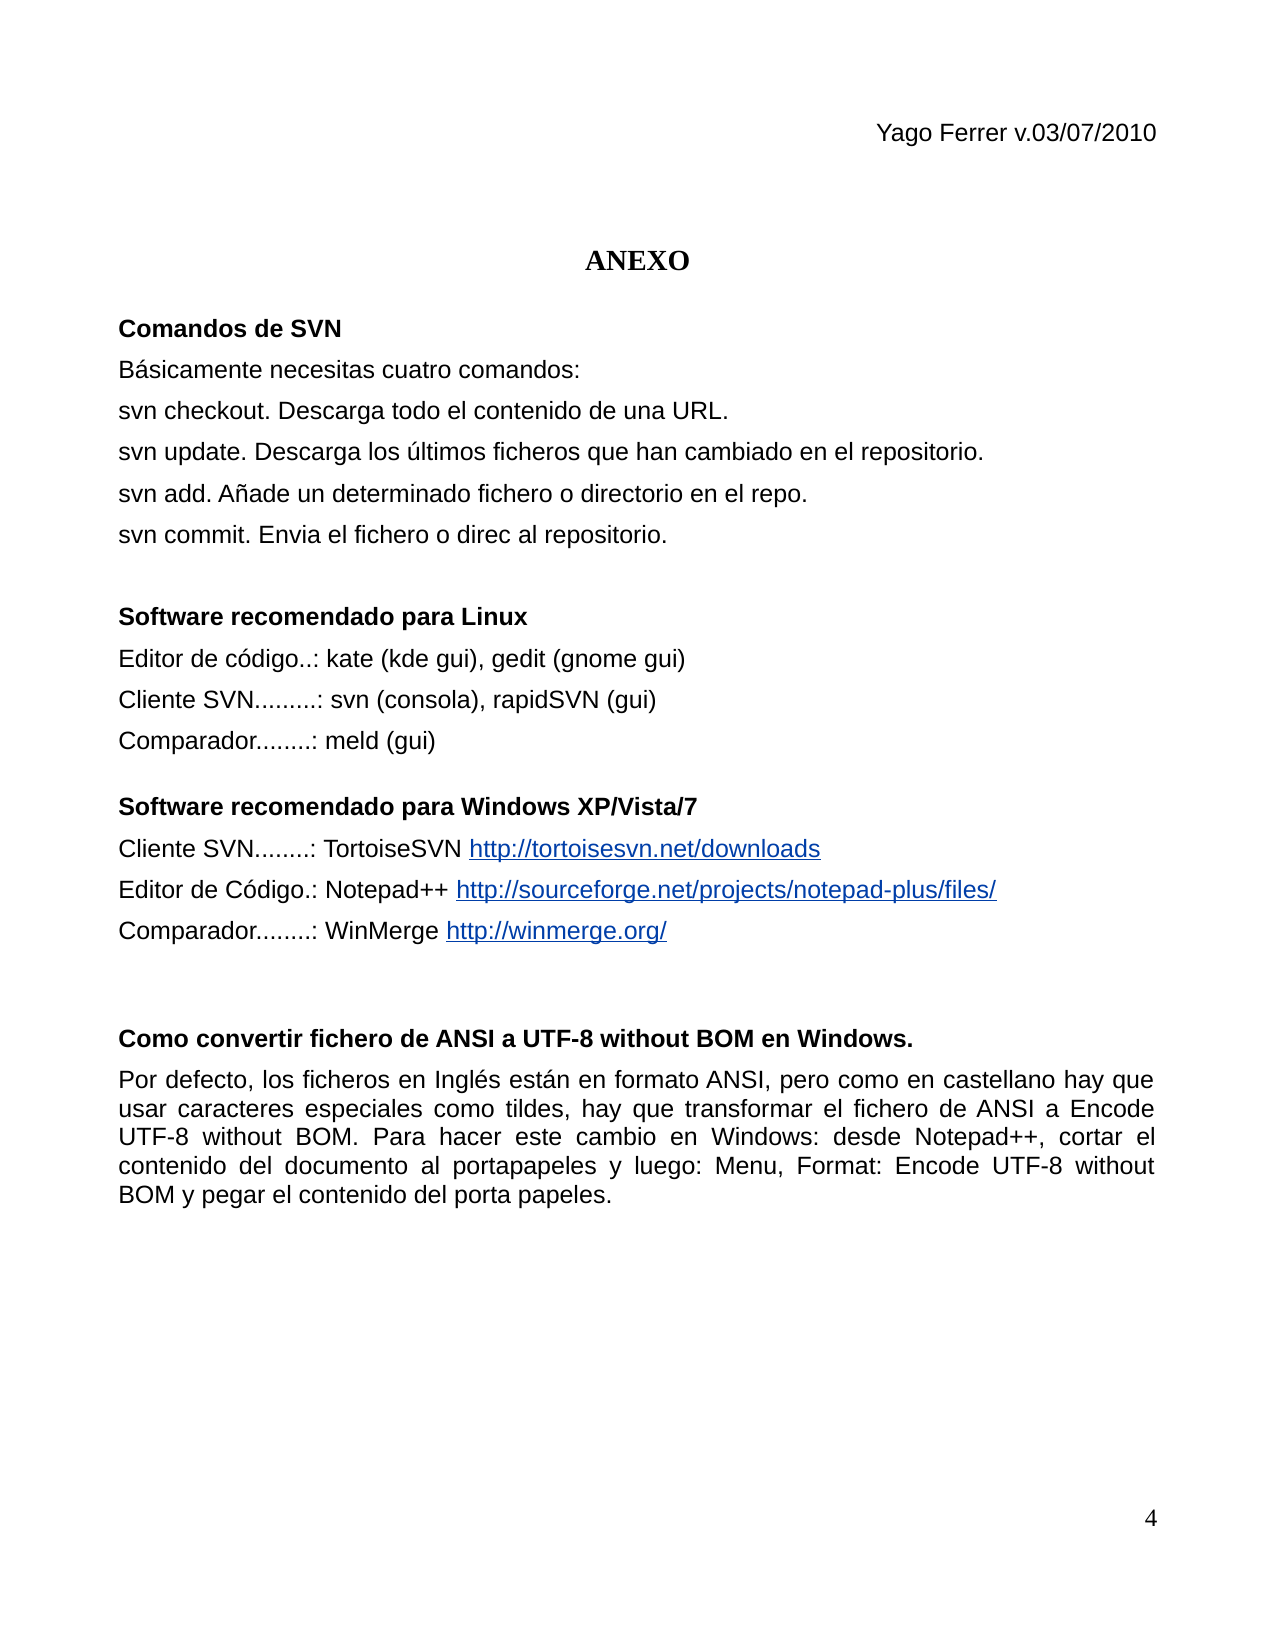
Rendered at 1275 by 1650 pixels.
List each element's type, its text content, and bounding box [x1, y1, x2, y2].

text Comparador........: meld (gui) [118, 726, 1157, 755]
text Software recomendado para Linux [118, 602, 1157, 631]
subtitle Comandos de SVN [118, 314, 1157, 342]
text svn add. Añade un determinado fichero o directorio en el repo. [118, 479, 1157, 507]
text Básicamente necesitas cuatro comandos: [118, 355, 1157, 384]
text svn update. Descarga los últimos ficheros que han cambiado en el repositorio. [118, 437, 1157, 466]
subtitle Software recomendado para Windows XP/Vista/7 [118, 792, 1157, 821]
text svn commit. Envia el fichero o direc al repositorio. [118, 520, 1157, 549]
text Cliente SVN........: TortoiseSVN http://tortoisesvn.net/downloads [118, 834, 1157, 862]
text Por defecto, los ficheros en Inglés están en formato ANSI, pero como en castellano hay que usar caracteres especiales como tildes, hay que transformar el fichero de ANSI a Encode UTF-8 without BOM. Para hacer este cambio en Windows: desde Notepad++, cortar el contenido del documento al portapapeles y luego: Menu, Format: Encode UTF-8 without BOM y pegar el contenido del porta papeles. [118, 1065, 1157, 1209]
text Comparador........: WinMerge http://winmerge.org/ [118, 916, 1157, 945]
subtitle ANEXO [118, 243, 1157, 276]
text Cliente SVN.........: svn (consola), rapidSVN (gui) [118, 685, 1157, 714]
text svn checkout. Descarga todo el contenido de una URL. [118, 396, 1157, 425]
subtitle Como convertir fichero de ANSI a UTF-8 without BOM en Windows. [118, 1024, 1157, 1052]
text Editor de Código.: Notepad++ http://sourceforge.net/projects/notepad-plus/files/ [118, 875, 1157, 904]
text Editor de código..: kate (kde gui), gedit (gnome gui) [118, 644, 1157, 672]
